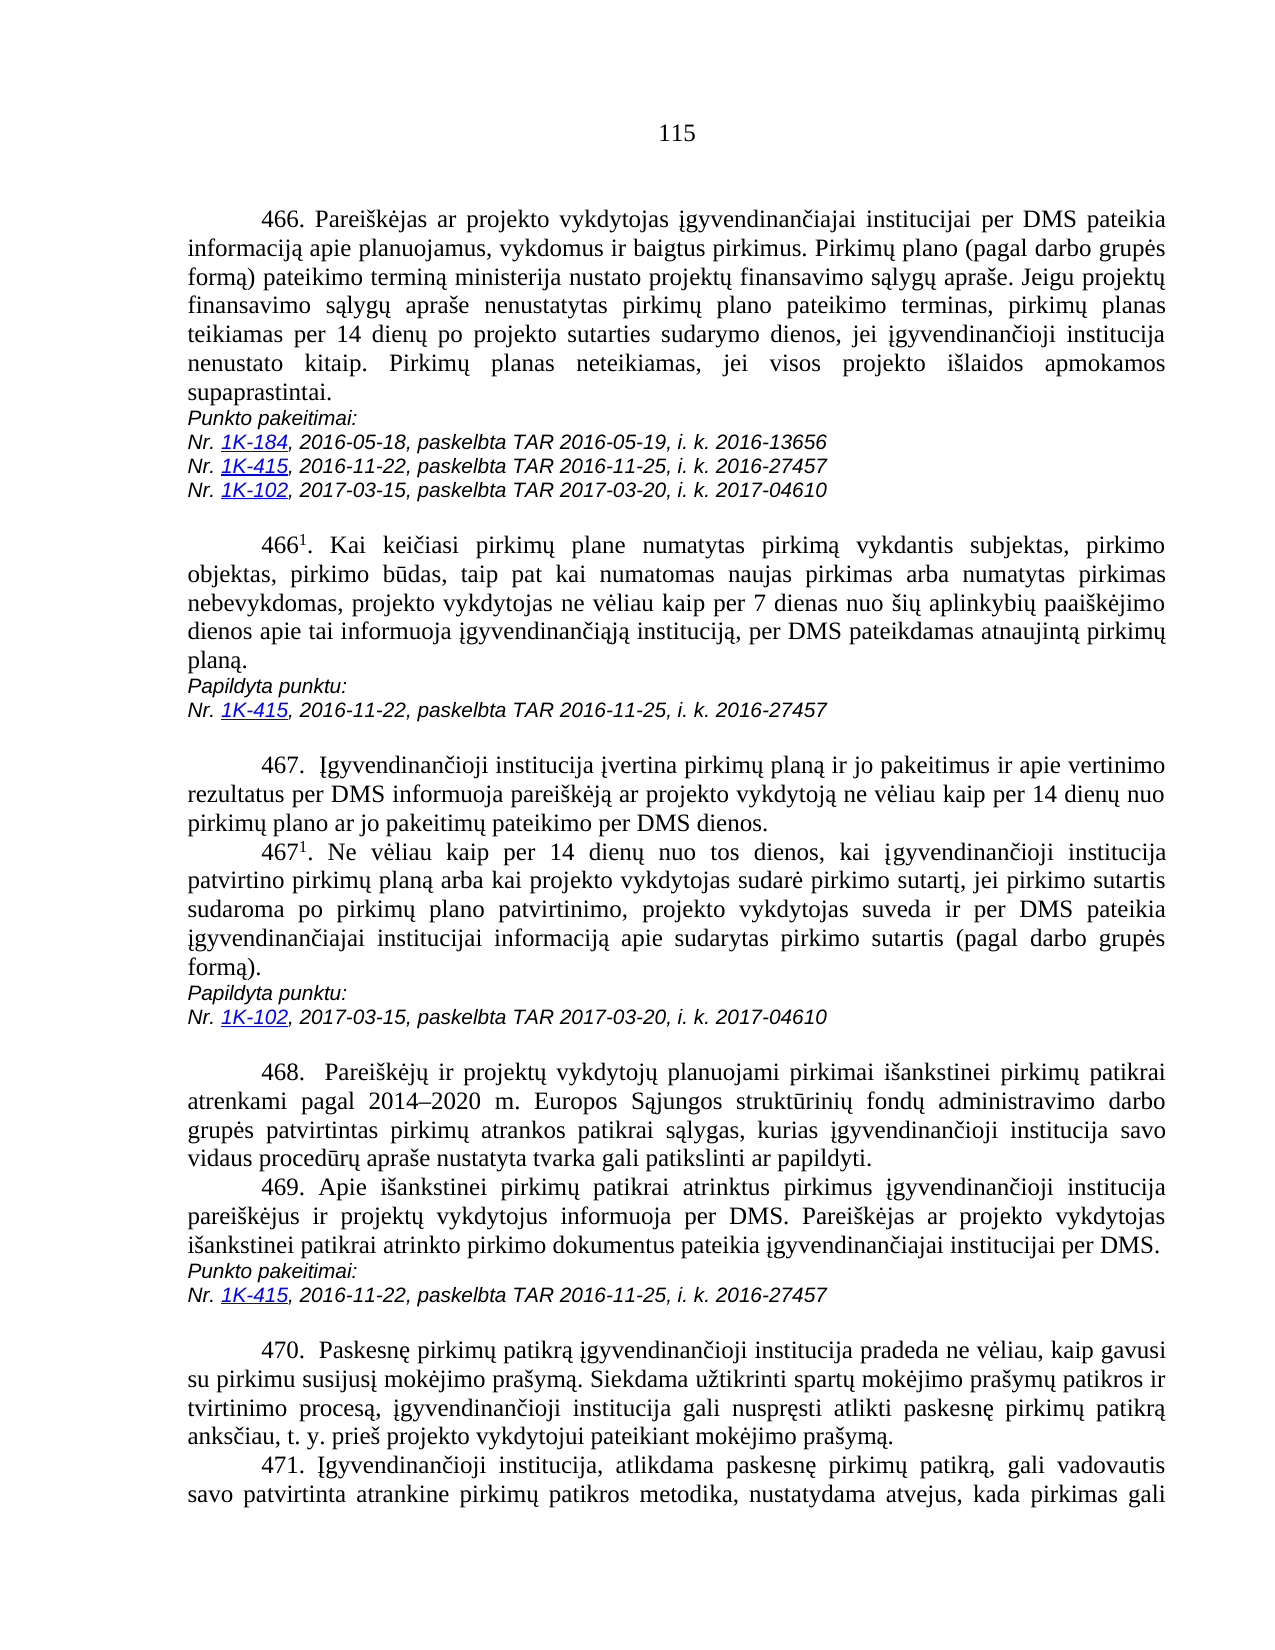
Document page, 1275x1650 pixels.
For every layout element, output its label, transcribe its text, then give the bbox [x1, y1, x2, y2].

text 470. Paskesnę pirkimų patikrą įgyvendinančioji institucija pradeda ne vėliau, kaip gavusi su pirkimu susijusį mokėjimo prašymą. Siekdama užtikrinti spartų mokėjimo prašymų patikros ir tvirtinimo procesą, įgyvendinančioji institucija gali nuspręsti atlikti paskesnę pirkimų patikrą anksčiau, t. y. prieš projekto vykdytojui pateikiant mokėjimo prašymą. [187, 1335, 1167, 1450]
text Nr. 1K-415, 2016-11-22, paskelbta TAR 2016-11-25, i. k. 2016-27457 [187, 1282, 1167, 1306]
text Nr. 1K-184, 2016-05-18, paskelbta TAR 2016-05-19, i. k. 2016-13656 [187, 429, 1167, 453]
text Nr. 1K-415, 2016-11-22, paskelbta TAR 2016-11-25, i. k. 2016-27457 [187, 698, 1167, 722]
text Papildyta punktu: [187, 674, 1167, 698]
text 466. Pareiškėjas ar projekto vykdytojas įgyvendinančiajai institucijai per DMS pateikia informaciją apie planuojamus, vykdomus ir baigtus pirkimus. Pirkimų plano (pagal darbo grupės formą) pateikimo terminą ministerija nustato projektų finansavimo sąlygų apraše. Jeigu projektų finansavimo sąlygų apraše nenustatytas pirkimų plano pateikimo terminas, pirkimų planas teikiamas per 14 dienų po projekto sutarties sudarymo dienos, jei įgyvendinančioji institucija nenustato kitaip. Pirkimų planas neteikiamas, jei visos projekto išlaidos apmokamos supaprastintai. [187, 204, 1167, 406]
text 4671. Ne vėliau kaip per 14 dienų nuo tos dienos, kai įgyvendinančioji institucija patvirtino pirkimų planą arba kai projekto vykdytojas sudarė pirkimo sutartį, jei pirkimo sutartis sudaroma po pirkimų plano patvirtinimo, projekto vykdytojas suveda ir per DMS pateikia įgyvendinančiajai institucijai informaciją apie sudarytas pirkimo sutartis (pagal darbo grupės formą). [187, 837, 1167, 981]
text Nr. 1K-415, 2016-11-22, paskelbta TAR 2016-11-25, i. k. 2016-27457 [187, 453, 1167, 477]
text 468. Pareiškėjų ir projektų vykdytojų planuojami pirkimai išankstinei pirkimų patikrai atrenkami pagal 2014–2020 m. Europos Sąjungos struktūrinių fondų administravimo darbo grupės patvirtintas pirkimų atrankos patikrai sąlygas, kurias įgyvendinančioji institucija savo vidaus procedūrų apraše nustatyta tvarka gali patikslinti ar papildyti. [187, 1057, 1167, 1172]
text 467. Įgyvendinančioji institucija įvertina pirkimų planą ir jo pakeitimus ir apie vertinimo rezultatus per DMS informuoja pareiškėją ar projekto vykdytoją ne vėliau kaip per 14 dienų nuo pirkimų plano ar jo pakeitimų pateikimo per DMS dienos. [187, 751, 1167, 837]
text 4661. Kai keičiasi pirkimų plane numatytas pirkimą vykdantis subjektas, pirkimo objektas, pirkimo būdas, taip pat kai numatomas naujas pirkimas arba numatytas pirkimas nebevykdomas, projekto vykdytojas ne vėliau kaip per 7 dienas nuo šių aplinkybių paaiškėjimo dienos apie tai informuoja įgyvendinančiąją instituciją, per DMS pateikdamas atnaujintą pirkimų planą. [187, 530, 1167, 674]
text Nr. 1K-102, 2017-03-15, paskelbta TAR 2017-03-20, i. k. 2017-04610 [187, 1004, 1167, 1028]
text Punkto pakeitimai: [187, 1258, 1167, 1282]
text 471. Įgyvendinančioji institucija, atlikdama paskesnę pirkimų patikrą, gali vadovautis savo patvirtinta atrankine pirkimų patikros metodika, nustatydama atvejus, kada pirkimas gali [187, 1450, 1167, 1508]
text 469. Apie išankstinei pirkimų patikrai atrinktus pirkimus įgyvendinančioji institucija pareiškėjus ir projektų vykdytojus informuoja per DMS. Pareiškėjas ar projekto vykdytojas išankstinei patikrai atrinkto pirkimo dokumentus pateikia įgyvendinančiajai institucijai per DMS. [187, 1172, 1167, 1258]
text Punkto pakeitimai: [187, 406, 1167, 429]
text Papildyta punktu: [187, 981, 1167, 1004]
text Nr. 1K-102, 2017-03-15, paskelbta TAR 2017-03-20, i. k. 2017-04610 [187, 477, 1167, 501]
